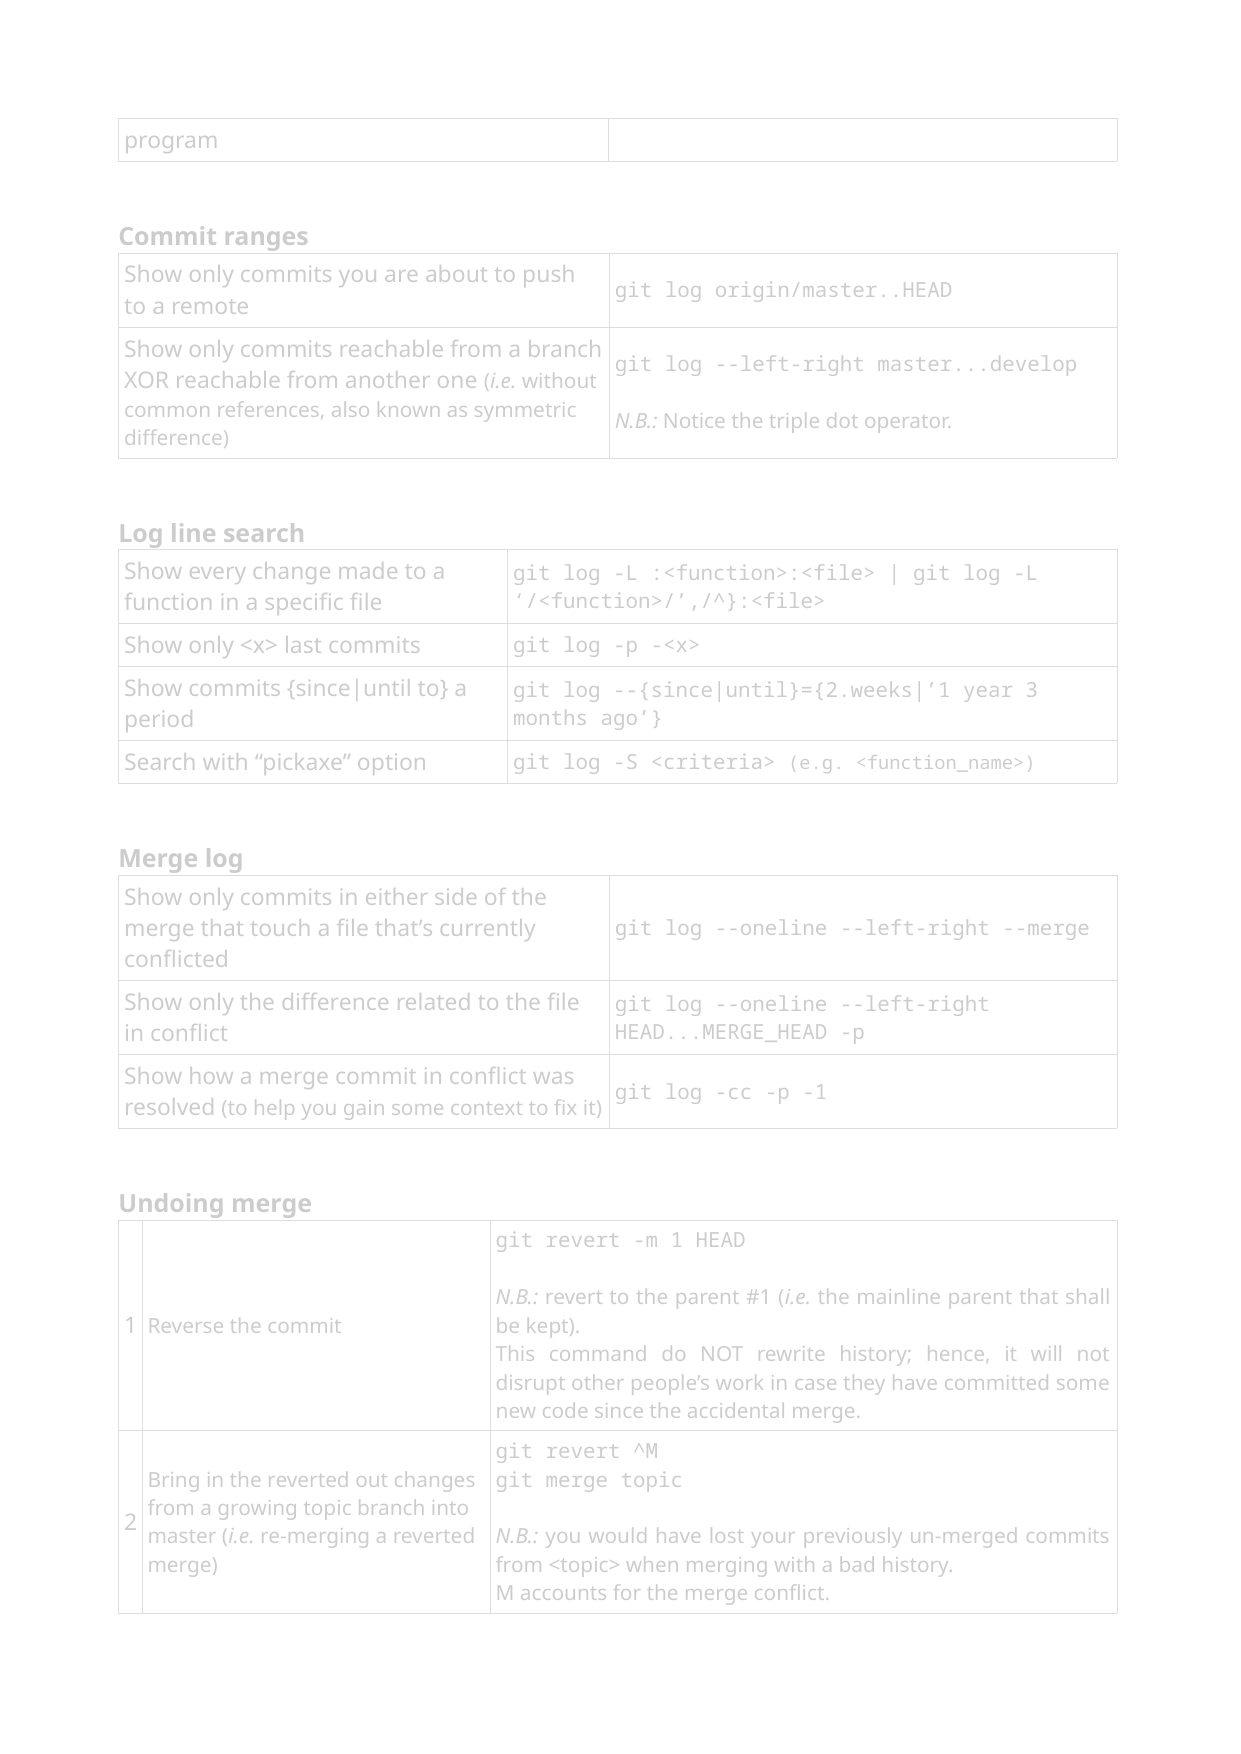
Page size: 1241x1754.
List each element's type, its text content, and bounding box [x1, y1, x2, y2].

table_cell git log -S <criteria> (e.g. <function_name>) [508, 741, 1117, 783]
table_header git log -L :<function>:<file> | git log -L ‘/<function>/’,/^}:<file> [508, 550, 1117, 623]
table_cell Search with “pickaxe” option [119, 741, 507, 783]
text Undoing merge [118, 1186, 1122, 1220]
table_header Show only commits in either side of the merge that touch a file that’s currently conflicted [119, 876, 609, 980]
table_cell 2 [119, 1431, 142, 1613]
text Log line search [118, 515, 1122, 549]
table_cell git log -cc -p -1 [610, 1055, 1117, 1128]
table_cell Show only <x> last commits [119, 624, 507, 666]
text Commit ranges [118, 218, 1122, 253]
table_cell Show how a merge commit in conflict was resolved (to help you gain some context to fix it) [119, 1055, 609, 1128]
table_cell program [119, 119, 608, 161]
table_cell Show only commits reachable from a branch XOR reachable from another one (i.e. without common references, also known as symmetric difference) [119, 328, 609, 458]
table_cell git log --oneline --left-right HEAD...MERGE_HEAD -p [610, 981, 1117, 1054]
table_cell Show only the difference related to the file in conflict [119, 981, 609, 1054]
table_header 1 [119, 1221, 142, 1430]
text Merge log [118, 841, 1122, 875]
table_header Show every change made to a function in a specific file [119, 550, 507, 623]
table_header Show only commits you are about to push to a remote [119, 254, 609, 327]
table_cell Show commits {since|until to} a period [119, 667, 507, 740]
table_header git log origin/master..HEAD [610, 254, 1117, 327]
table_header git log --oneline --left-right --merge [610, 876, 1117, 980]
table_cell git revert ^M git merge topic N.B.: you would have lost your previously un-merged commits from <topic> when merging with a bad history. M accounts for the merge conflict. [491, 1431, 1117, 1613]
table_cell git log -p -<x> [508, 624, 1117, 666]
table_cell git log --{since|until}={2.weeks|’1 year 3 months ago’} [508, 667, 1117, 740]
table_cell git log --left-right master...develop N.B.: Notice the triple dot operator. [610, 328, 1117, 458]
table_cell [609, 119, 1117, 161]
table_cell Bring in the reverted out changes from a growing topic branch into master (i.e. re-merging a reverted merge) [143, 1431, 490, 1613]
table_header Reverse the commit [143, 1221, 490, 1430]
table_header git revert -m 1 HEAD N.B.: revert to the parent #1 (i.e. the mainline parent that shall be kept). This command do NOT rewrite history; hence, it will not disrupt other people’s work in case they have committed some new code since the accidental merge. [491, 1221, 1117, 1430]
